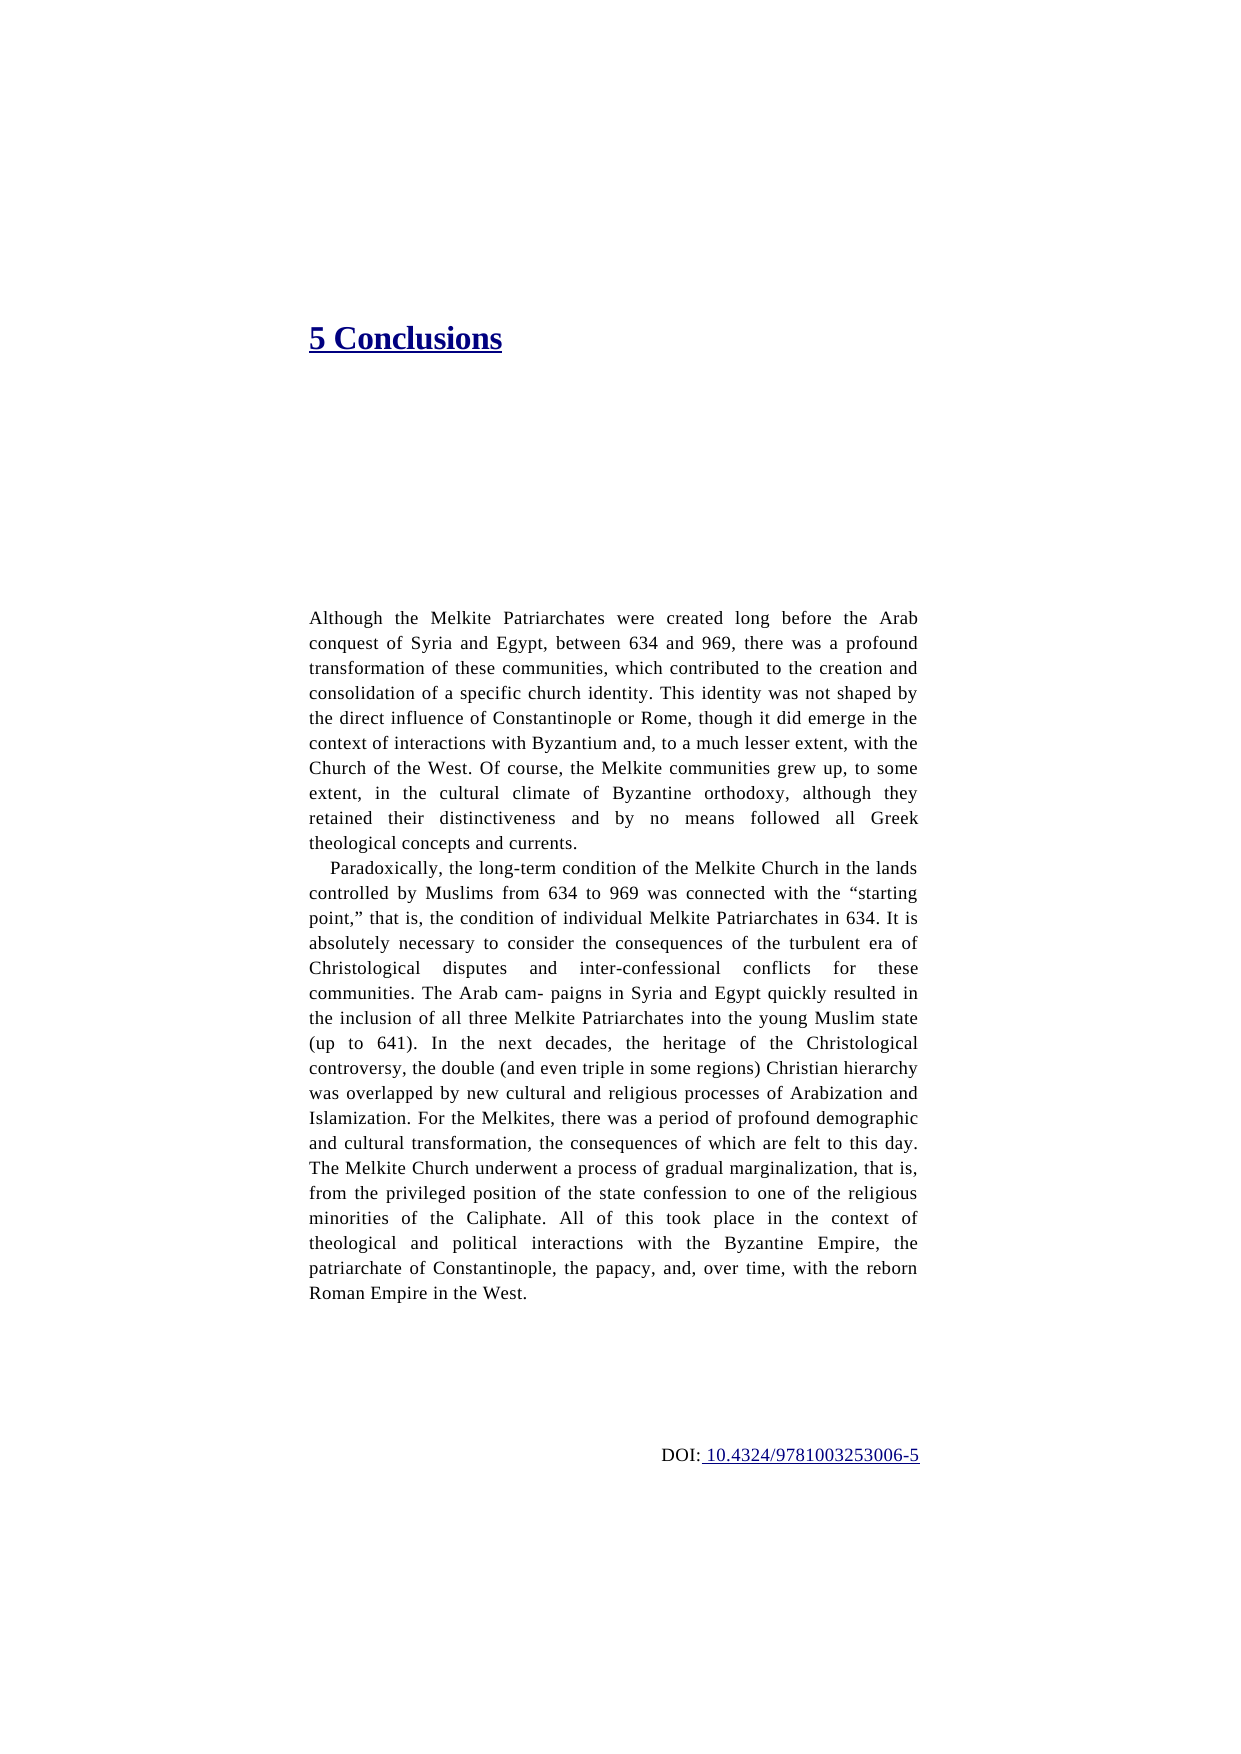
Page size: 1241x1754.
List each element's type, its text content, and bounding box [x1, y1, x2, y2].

text DOI: 10.4324/9781003253006-5 [307, 1447, 919, 1466]
subtitle 5 Conclusions [309, 323, 921, 356]
text Although the Melkite Patriarchates were created long before the Arab conquest of Syria and Egypt, between 634 and 969, there was a profound transformation of these communities, which contributed to the creation and consolidation of a specific church identity. This identity was not shaped by the direct influence of Constantinople or Rome, though it did emerge in the context of interactions with Byzantium and, to a much lesser extent, with the Church of the West. Of course, the Melkite communities grew up, to some extent, in the cultural climate of Byzantine orthodoxy, although they retained their distinctiveness and by no means followed all Greek theological concepts and currents. [309, 605, 919, 855]
text Paradoxically, the long-term condition of the Melkite Church in the lands controlled by Muslims from 634 to 969 was connected with the “starting point,” that is, the condition of individual Melkite Patriarchates in 634. It is absolutely necessary to consider the consequences of the turbulent era of Christological disputes and inter-confessional conflicts for these communities. The Arab cam- paigns in Syria and Egypt quickly resulted in the inclusion of all three Melkite Patriarchates into the young Muslim state (up to 641). In the next decades, the heritage of the Christological controversy, the double (and even triple in some regions) Christian hierarchy was overlapped by new cultural and religious processes of Arabization and Islamization. For the Melkites, there was a period of profound demographic and cultural transformation, the consequences of which are felt to this day. The Melkite Church underwent a process of gradual marginalization, that is, from the privileged position of the state confession to one of the religious minorities of the Caliphate. All of this took place in the context of theological and political interactions with the Byzantine Empire, the patriarchate of Constantinople, the papacy, and, over time, with the reborn Roman Empire in the West. [309, 855, 919, 1305]
